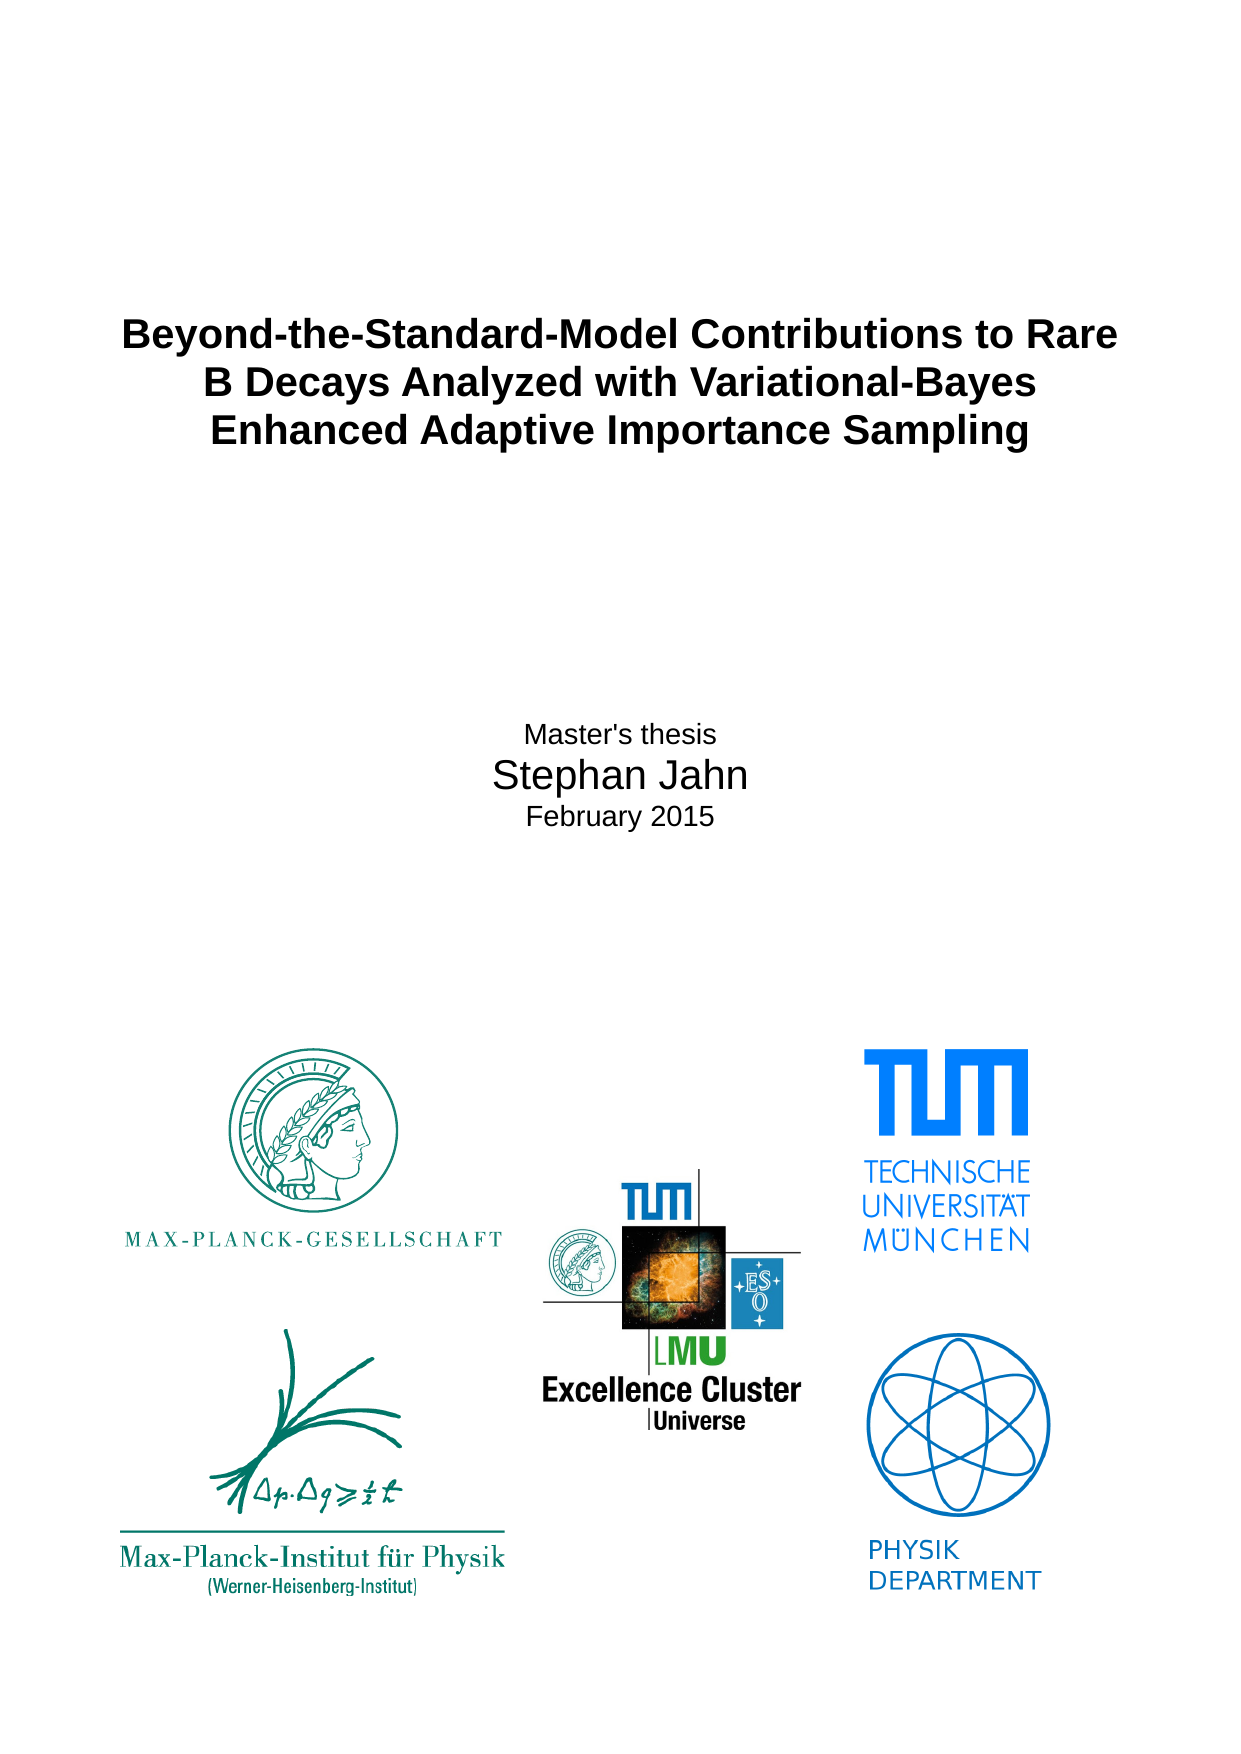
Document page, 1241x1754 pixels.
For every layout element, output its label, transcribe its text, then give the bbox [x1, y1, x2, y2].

text Beyond-the-Standard-Model Contributions to Rare B Decays Analyzed with Variational-Bayes Enhanced Adaptive Importance Sampling [118, 310, 1122, 453]
picture [541, 1169, 803, 1430]
text Master's thesis [118, 717, 1122, 751]
text Stephan Jahn [118, 751, 1122, 798]
picture [840, 1026, 1053, 1276]
picture [858, 1324, 1059, 1599]
picture [120, 1329, 505, 1596]
text February 2015 [118, 798, 1122, 832]
